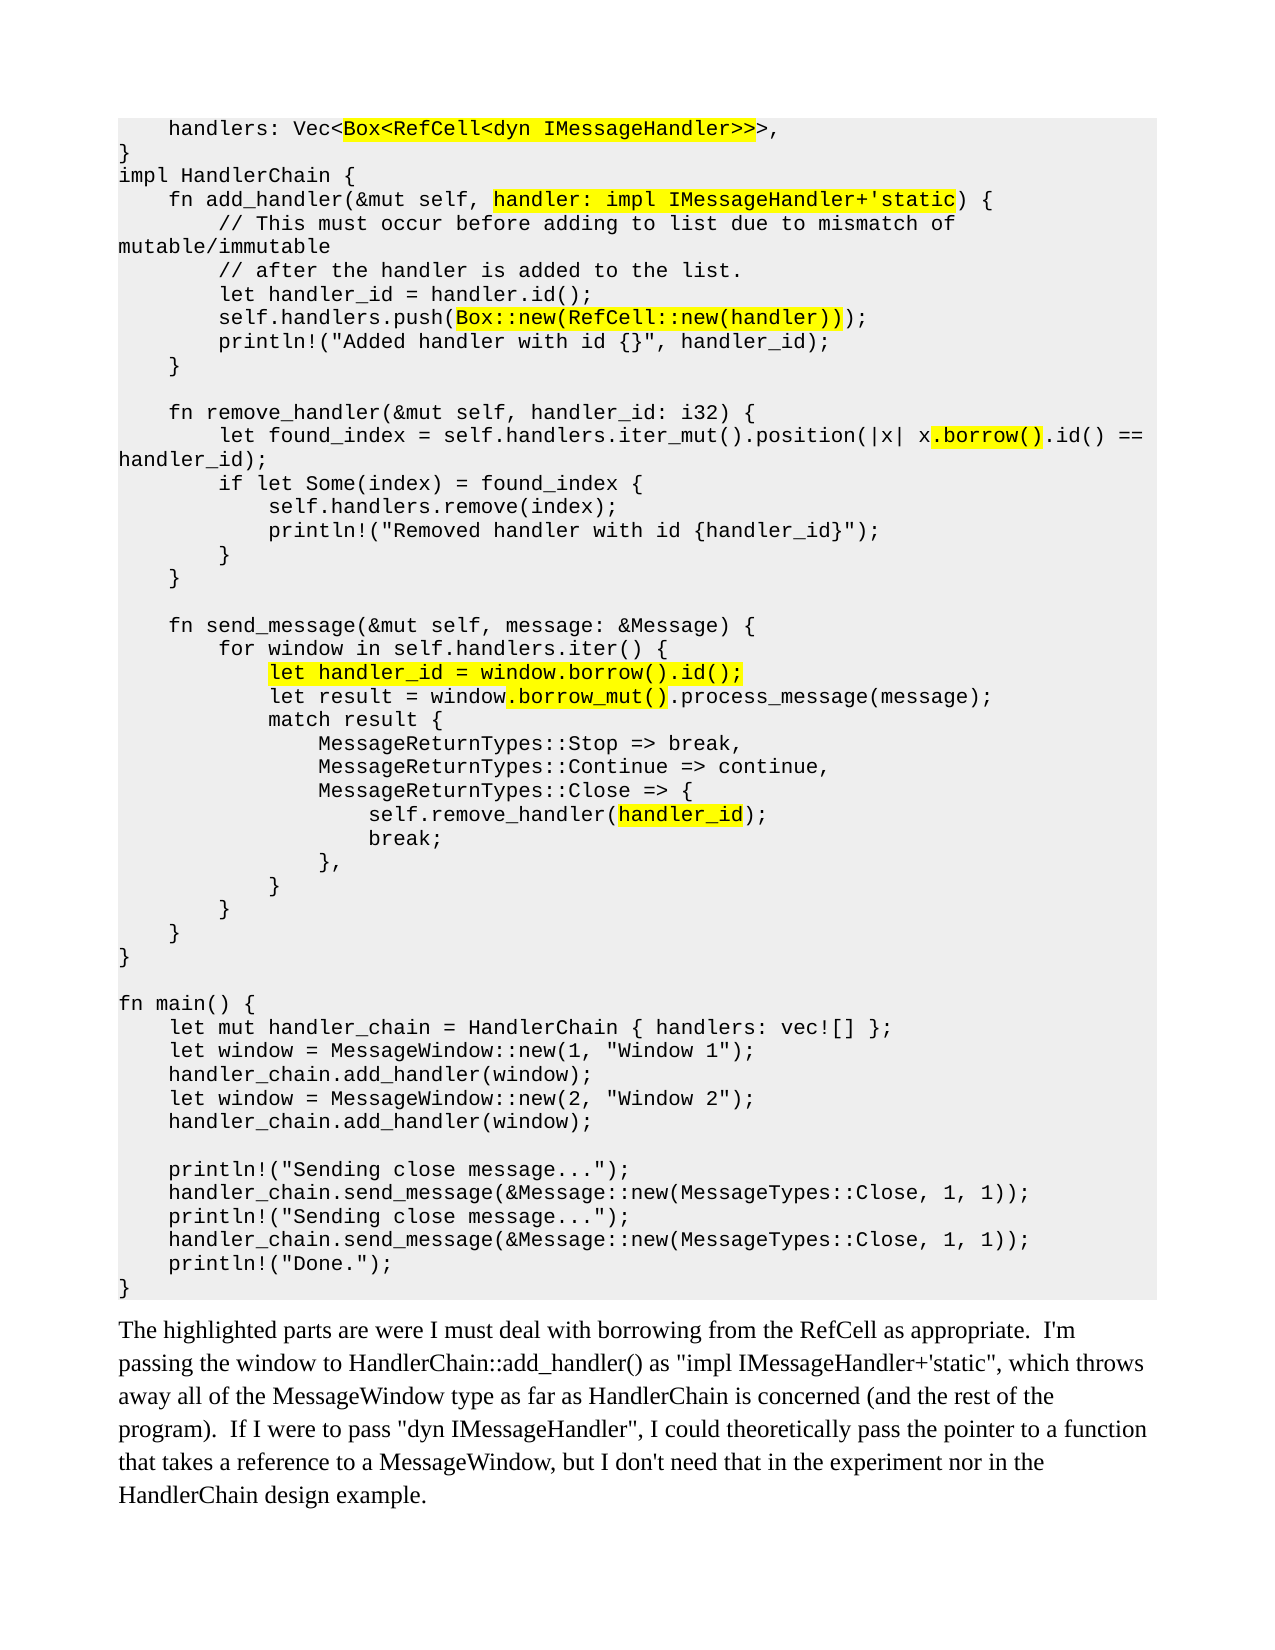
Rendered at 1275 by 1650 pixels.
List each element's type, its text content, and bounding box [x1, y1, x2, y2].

text for window in self.handlers.iter() { [118, 638, 1157, 662]
text println!("Sending close message..."); [118, 1206, 1157, 1229]
text handler_chain.send_message(&Message::new(MessageTypes::Close, 1, 1)); [118, 1229, 1157, 1253]
text } [118, 1277, 1157, 1300]
text self.handlers.push(Box::new(RefCell::new(handler))); [118, 307, 1157, 331]
text The highlighted parts are were I must deal with borrowing from the RefCell as appropriate. I'm passing the window to HandlerChain::add_handler() as "impl IMessageHandler+'static", which throws away all of the MessageWindow type as far as HandlerChain is concerned (and the rest of the program). If I were to pass "dyn IMessageHandler", I could theoretically pass the pointer to a function that takes a reference to a MessageWindow, but I don't need that in the experiment nor in the HandlerChain design example. [118, 1315, 1157, 1509]
text self.remove_handler(handler_id); [118, 804, 1157, 827]
text impl HandlerChain { [118, 165, 1157, 189]
text fn main() { [118, 993, 1157, 1017]
text println!("Done."); [118, 1253, 1157, 1277]
text let handler_id = window.borrow().id(); [118, 662, 1157, 686]
text // after the handler is added to the list. [118, 260, 1157, 284]
text let found_index = self.handlers.iter_mut().position(|x| x.borrow().id() == handler_id); [118, 426, 1157, 473]
text self.handlers.remove(index); [118, 496, 1157, 520]
text let window = MessageWindow::new(2, "Window 2"); [118, 1088, 1157, 1111]
text } [118, 875, 1157, 898]
text handlers: Vec<Box<RefCell<dyn IMessageHandler>>>, [118, 118, 1157, 142]
text } [118, 567, 1157, 591]
text handler_chain.add_handler(window); [118, 1064, 1157, 1088]
text handler_chain.send_message(&Message::new(MessageTypes::Close, 1, 1)); [118, 1182, 1157, 1206]
text let window = MessageWindow::new(1, "Window 1"); [118, 1040, 1157, 1064]
text handler_chain.add_handler(window); [118, 1111, 1157, 1135]
text let handler_id = handler.id(); [118, 284, 1157, 307]
text println!("Added handler with id {}", handler_id); [118, 331, 1157, 354]
text } [118, 544, 1157, 567]
text } [118, 922, 1157, 946]
text if let Some(index) = found_index { [118, 473, 1157, 496]
text } [118, 142, 1157, 165]
text MessageReturnTypes::Close => { [118, 780, 1157, 804]
text MessageReturnTypes::Continue => continue, [118, 757, 1157, 780]
text fn add_handler(&mut self, handler: impl IMessageHandler+'static) { [118, 189, 1157, 213]
text println!("Sending close message..."); [118, 1158, 1157, 1182]
text // This must occur before adding to list due to mismatch of mutable/immutable [118, 213, 1157, 260]
text let mut handler_chain = HandlerChain { handlers: vec![] }; [118, 1017, 1157, 1040]
text } [118, 946, 1157, 969]
text } [118, 354, 1157, 378]
text let result = window.borrow_mut().process_message(message); [118, 686, 1157, 709]
text match result { [118, 709, 1157, 733]
text fn remove_handler(&mut self, handler_id: i32) { [118, 402, 1157, 426]
text println!("Removed handler with id {handler_id}"); [118, 520, 1157, 544]
text } [118, 898, 1157, 922]
text MessageReturnTypes::Stop => break, [118, 733, 1157, 757]
text }, [118, 851, 1157, 875]
text fn send_message(&mut self, message: &Message) { [118, 615, 1157, 638]
text break; [118, 827, 1157, 851]
